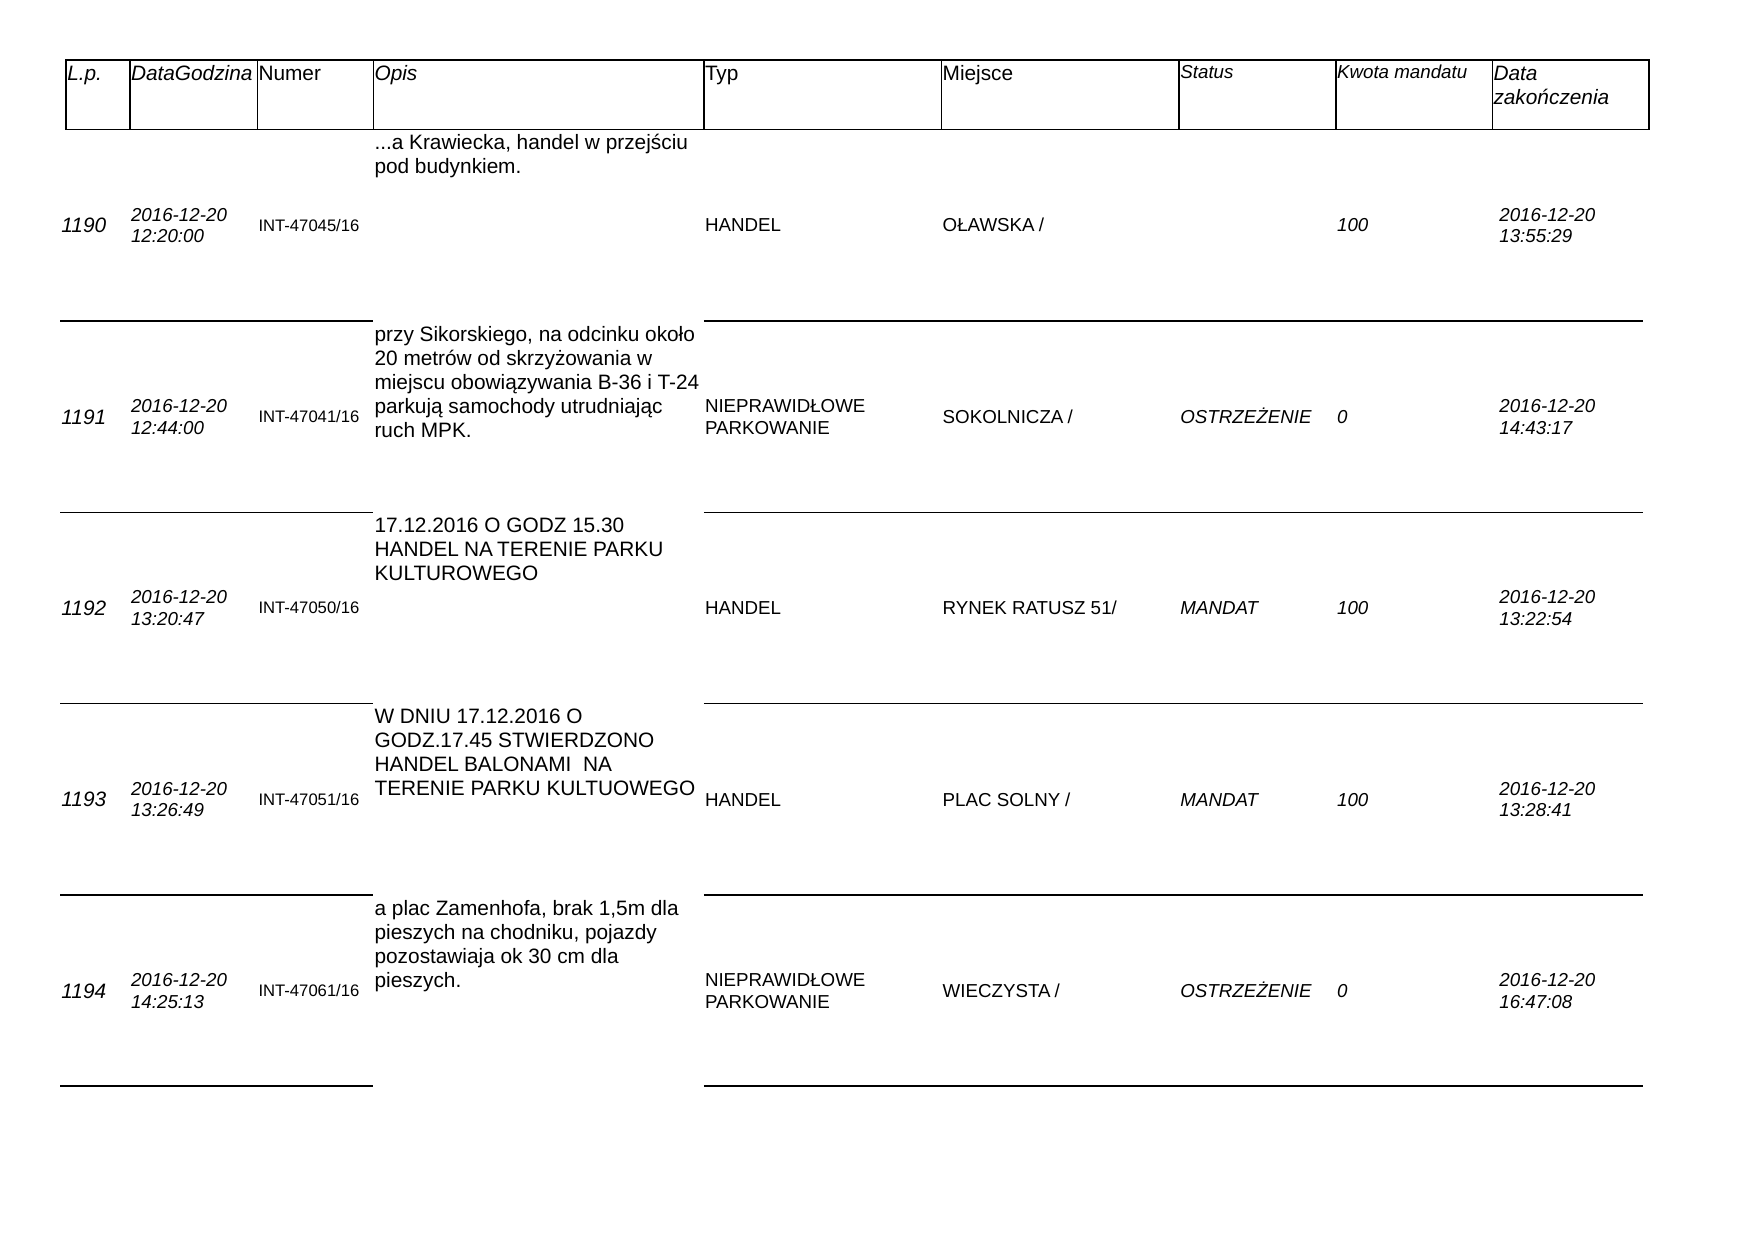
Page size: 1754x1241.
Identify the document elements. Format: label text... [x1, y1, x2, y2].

table_cell 2016-12-20 14:43:17 [1498, 322, 1643, 511]
table_cell 1194 [60, 896, 130, 1085]
table_header Data zakończenia [1493, 61, 1648, 129]
table_cell 1191 [60, 322, 130, 511]
table_cell MANDAT [1179, 513, 1336, 703]
table_cell 2016-12-20 14:25:13 [130, 896, 257, 1085]
table_header Typ [705, 61, 941, 129]
table_cell [1643, 894, 1649, 1085]
table_header Miejsce [942, 61, 1178, 129]
table_cell [1643, 130, 1649, 320]
table_cell 2016-12-20 13:55:29 [1498, 130, 1643, 320]
table_cell 1190 [60, 129, 130, 320]
table_cell 17.12.2016 O GODZ 15.30 HANDEL NA TERENIE PARKU KULTUROWEGO [373, 511, 704, 703]
table_cell W DNIU 17.12.2016 O GODZ.17.45 STWIERDZONO HANDEL BALONAMI NA TERENIE PARKU KULTUOWEGO [373, 703, 704, 894]
table_cell SOKOLNICZA / [941, 322, 1179, 511]
table_cell 2016-12-20 13:20:47 [130, 513, 257, 703]
table_cell 100 [1336, 130, 1498, 320]
table_header Kwota mandatu [1337, 61, 1492, 129]
table_cell OŁAWSKA / [941, 130, 1179, 320]
table_cell ...a Krawiecka, handel w przejściu pod budynkiem. [373, 130, 704, 320]
table_cell 1192 [60, 513, 130, 703]
table_cell 100 [1336, 704, 1498, 894]
table_cell [1643, 511, 1649, 703]
table_cell WIECZYSTA / [941, 896, 1179, 1085]
table_cell 1193 [60, 704, 130, 894]
table_cell INT-47051/16 [257, 704, 373, 894]
table_cell a plac Zamenhofa, brak 1,5m dla pieszych na chodniku, pojazdy pozostawiaja ok 30 cm dla pieszych. [373, 894, 704, 1085]
table_header Status [1180, 61, 1335, 129]
table_cell RYNEK RATUSZ 51/ [941, 513, 1179, 703]
table_cell HANDEL [704, 513, 941, 703]
table_cell 0 [1336, 896, 1498, 1085]
table_cell [1643, 320, 1649, 511]
table_cell 2016-12-20 13:28:41 [1498, 704, 1643, 894]
table_cell PLAC SOLNY / [941, 704, 1179, 894]
table_cell 0 [1336, 322, 1498, 511]
table_cell HANDEL [704, 130, 941, 320]
table_cell 2016-12-20 13:22:54 [1498, 513, 1643, 703]
table_cell 2016-12-20 12:20:00 [130, 130, 257, 320]
table_cell 2016-12-20 12:44:00 [130, 322, 257, 511]
table_cell OSTRZEŻENIE [1179, 322, 1336, 511]
table_cell INT-47045/16 [257, 130, 373, 320]
table_cell NIEPRAWIDŁOWE PARKOWANIE [704, 322, 941, 511]
table_header [60, 59, 65, 129]
table_cell [1179, 130, 1336, 320]
table_header Opis [374, 61, 703, 129]
table_cell OSTRZEŻENIE [1179, 896, 1336, 1085]
table_cell [1643, 703, 1649, 894]
table_cell 2016-12-20 16:47:08 [1498, 896, 1643, 1085]
table_header L.p. [67, 61, 129, 129]
table_cell 2016-12-20 13:26:49 [130, 704, 257, 894]
table_cell przy Sikorskiego, na odcinku około 20 metrów od skrzyżowania w miejscu obowiązywania B-36 i T-24 parkują samochody utrudniając ruch MPK. [373, 320, 704, 511]
table_cell INT-47050/16 [257, 513, 373, 703]
table_cell INT-47061/16 [257, 896, 373, 1085]
table_cell NIEPRAWIDŁOWE PARKOWANIE [704, 896, 941, 1085]
table_header Numer [258, 61, 373, 129]
table_cell HANDEL [704, 704, 941, 894]
table_cell MANDAT [1179, 704, 1336, 894]
table_cell 100 [1336, 513, 1498, 703]
table_header DataGodzina [131, 61, 257, 129]
table_cell INT-47041/16 [257, 322, 373, 511]
